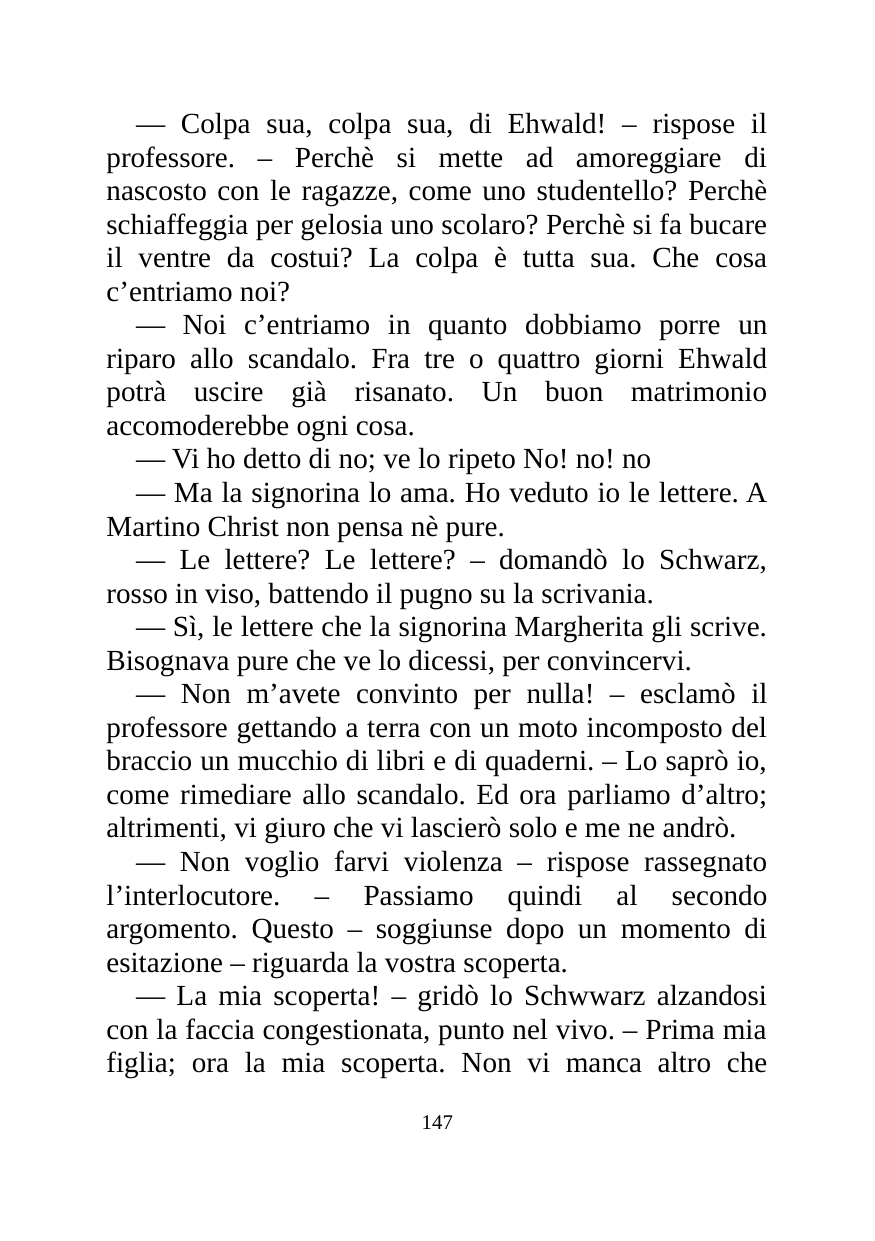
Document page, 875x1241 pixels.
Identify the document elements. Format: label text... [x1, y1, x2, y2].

text — Non voglio farvi violenza – rispose rassegnato l’interlocutore. – Passiamo quindi al secondo argomento. Questo – soggiunse dopo un momento di esitazione – riguarda la vostra scoperta. [106, 844, 768, 978]
text — Le lettere? Le lettere? – domandò lo Schwarz, rosso in viso, battendo il pugno su la scrivania. [106, 542, 768, 609]
text — Noi c’entriamo in quanto dobbiamo porre un riparo allo scandalo. Fra tre o quattro giorni Ehwald potrà uscire già risanato. Un buon matrimonio accomoderebbe ogni cosa. [106, 307, 768, 442]
text — Sì, le lettere che la signorina Margherita gli scrive. Bisognava pure che ve lo dicessi, per convincervi. [106, 609, 768, 676]
text — Colpa sua, colpa sua, di Ehwald! – rispose il professore. – Perchè si mette ad amoreggiare di nascosto con le ragazze, come uno studentello? Perchè schiaffeggia per gelosia uno scolaro? Perchè si fa bucare il ventre da costui? La colpa è tutta sua. Che cosa c’entriamo noi? [106, 106, 768, 307]
text — Non m’avete convinto per nulla! – esclamò il professore gettando a terra con un moto incomposto del braccio un mucchio di libri e di quaderni. – Lo saprò io, come rimediare allo scandalo. Ed ora parliamo d’altro; altrimenti, vi giuro che vi lascierò solo e me ne andrò. [106, 676, 768, 844]
text — Ma la signorina lo ama. Ho veduto io le lettere. A Martino Christ non pensa nè pure. [106, 475, 768, 542]
text — La mia scoperta! – gridò lo Schwwarz alzandosi con la faccia congestionata, punto nel vivo. – Prima mia figlia; ora la mia scoperta. Non vi manca altro che [106, 978, 768, 1079]
text — Vi ho detto di no; ve lo ripeto No! no! no [106, 442, 768, 475]
